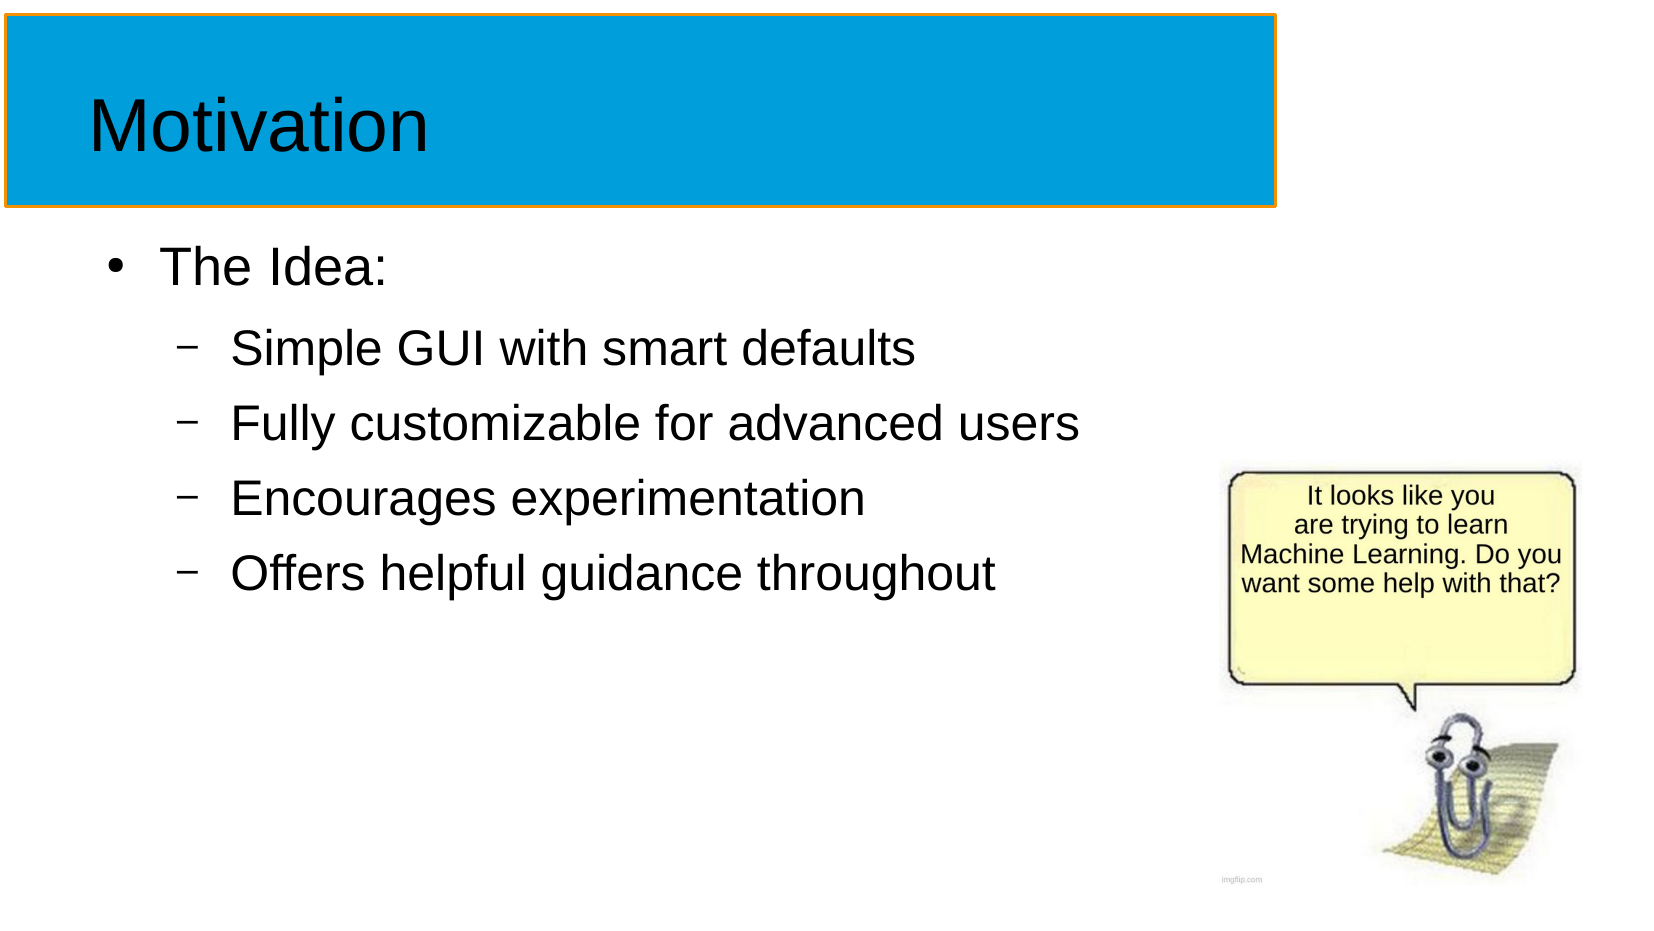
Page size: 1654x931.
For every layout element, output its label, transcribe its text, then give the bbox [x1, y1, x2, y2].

list The Idea: Simple GUI with smart defaults Fully customizable for advanced users Encourages experimentation Offers helpful guidance throughout [88, 236, 1565, 798]
title Motivation [88, 44, 1565, 207]
picture [1219, 460, 1582, 886]
